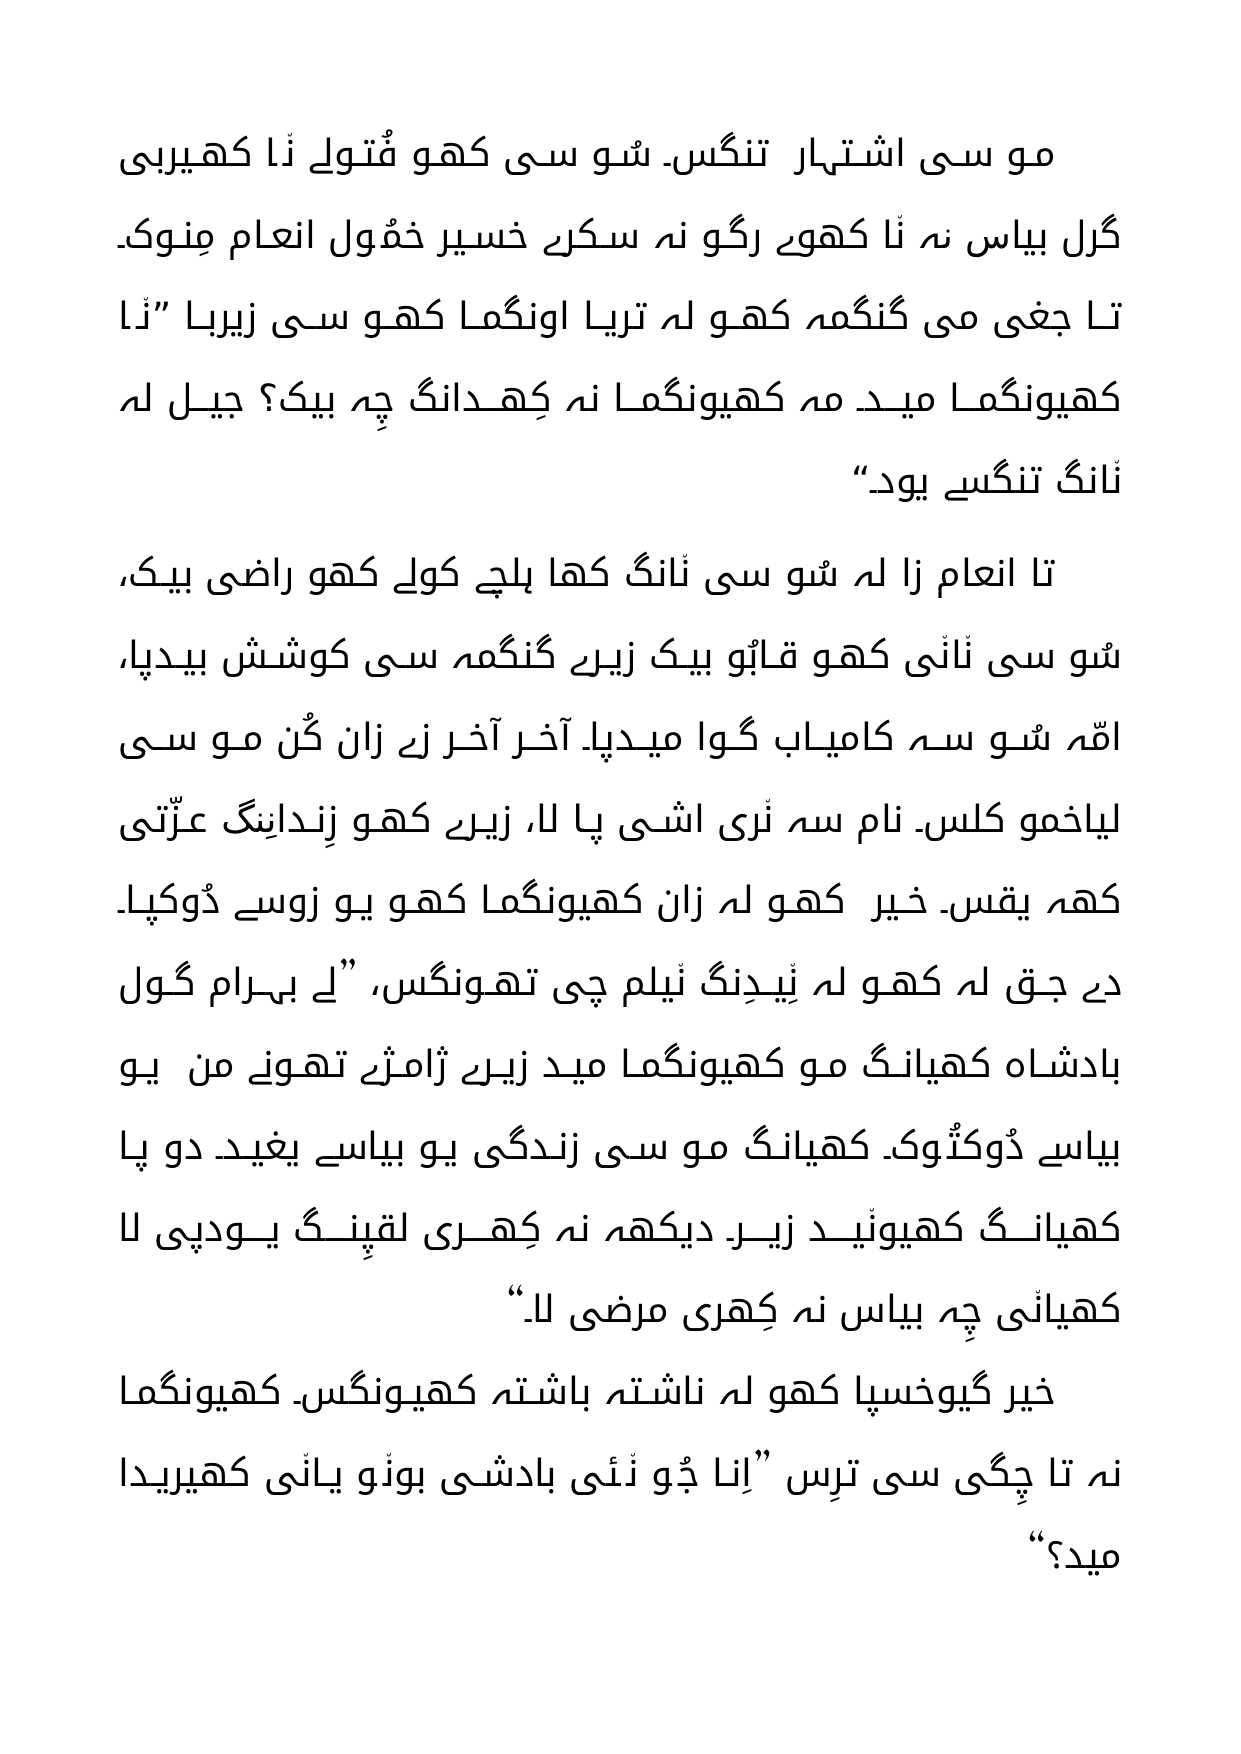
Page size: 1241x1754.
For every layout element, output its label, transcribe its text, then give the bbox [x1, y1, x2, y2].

text مو سی اشتہار تنگس۔ سُو سی کھو فُتولے ن٘ا کھیربی گرل بیاس نہ ن٘ا کھوے رگو نہ سکرے خسیر خمُول انعام مِنوک۔ تا جغی می گنگمہ کھو لہ تریا اونگما کھو سی زیربا ”ن٘ا کھیونگما مید۔ مہ کھیونگما نہ کِھدانگ چِہ بیک؟ جیل لہ ن٘انگ تنگسے یود۔“ [118, 118, 1122, 516]
text تا انعام زا لہ سُو سی ن٘انگ کھا ہلچے کولے کھو راضی بیک، سُو سی ن٘ان٘ی کھو قابُو بیک زیرے گنگمہ سی کوشش بیدپا، امّہ سُو سہ کامیاب گوا میدپا۔ آخر آخر زے زان کُن مو سی لیاخمو کلس۔ نام سہ ن٘ری اشی پا لا، زیرے کھو زِندانِنگ عزّتی کھہ یقس۔ خیر کھو لہ زان کھیونگما کھو یو زوسے دُوکپا۔ دے جق لہ کھو لہ نِ٘یدِنگ ن٘یلم چی تھونگس، ”لے بہرام گول بادشاہ کھیانگ مو کھیونگما مید زیرے ژامژے تھونے من یو بیاسے دُوکتُوک۔ کھیانگ مو سی زندگی یو بیاسے یغید۔ دو پا کھیانگ کھیون٘ید زیر۔ دیکھہ نہ کِھری لقپِنگ یودپی لا کھیان٘ی چِہ بیاس نہ کِھری مرضی لا۔“ [118, 539, 1122, 1346]
text خیر گیوخسپا کھو لہ ناشتہ باشتہ کھیونگس۔ کھیونگما نہ تا چِگی سی ترِس ”اِنا جُو ن٘ئی بادشی بون٘و یان٘ی کھیریدا مید؟“ [118, 1356, 1122, 1591]
